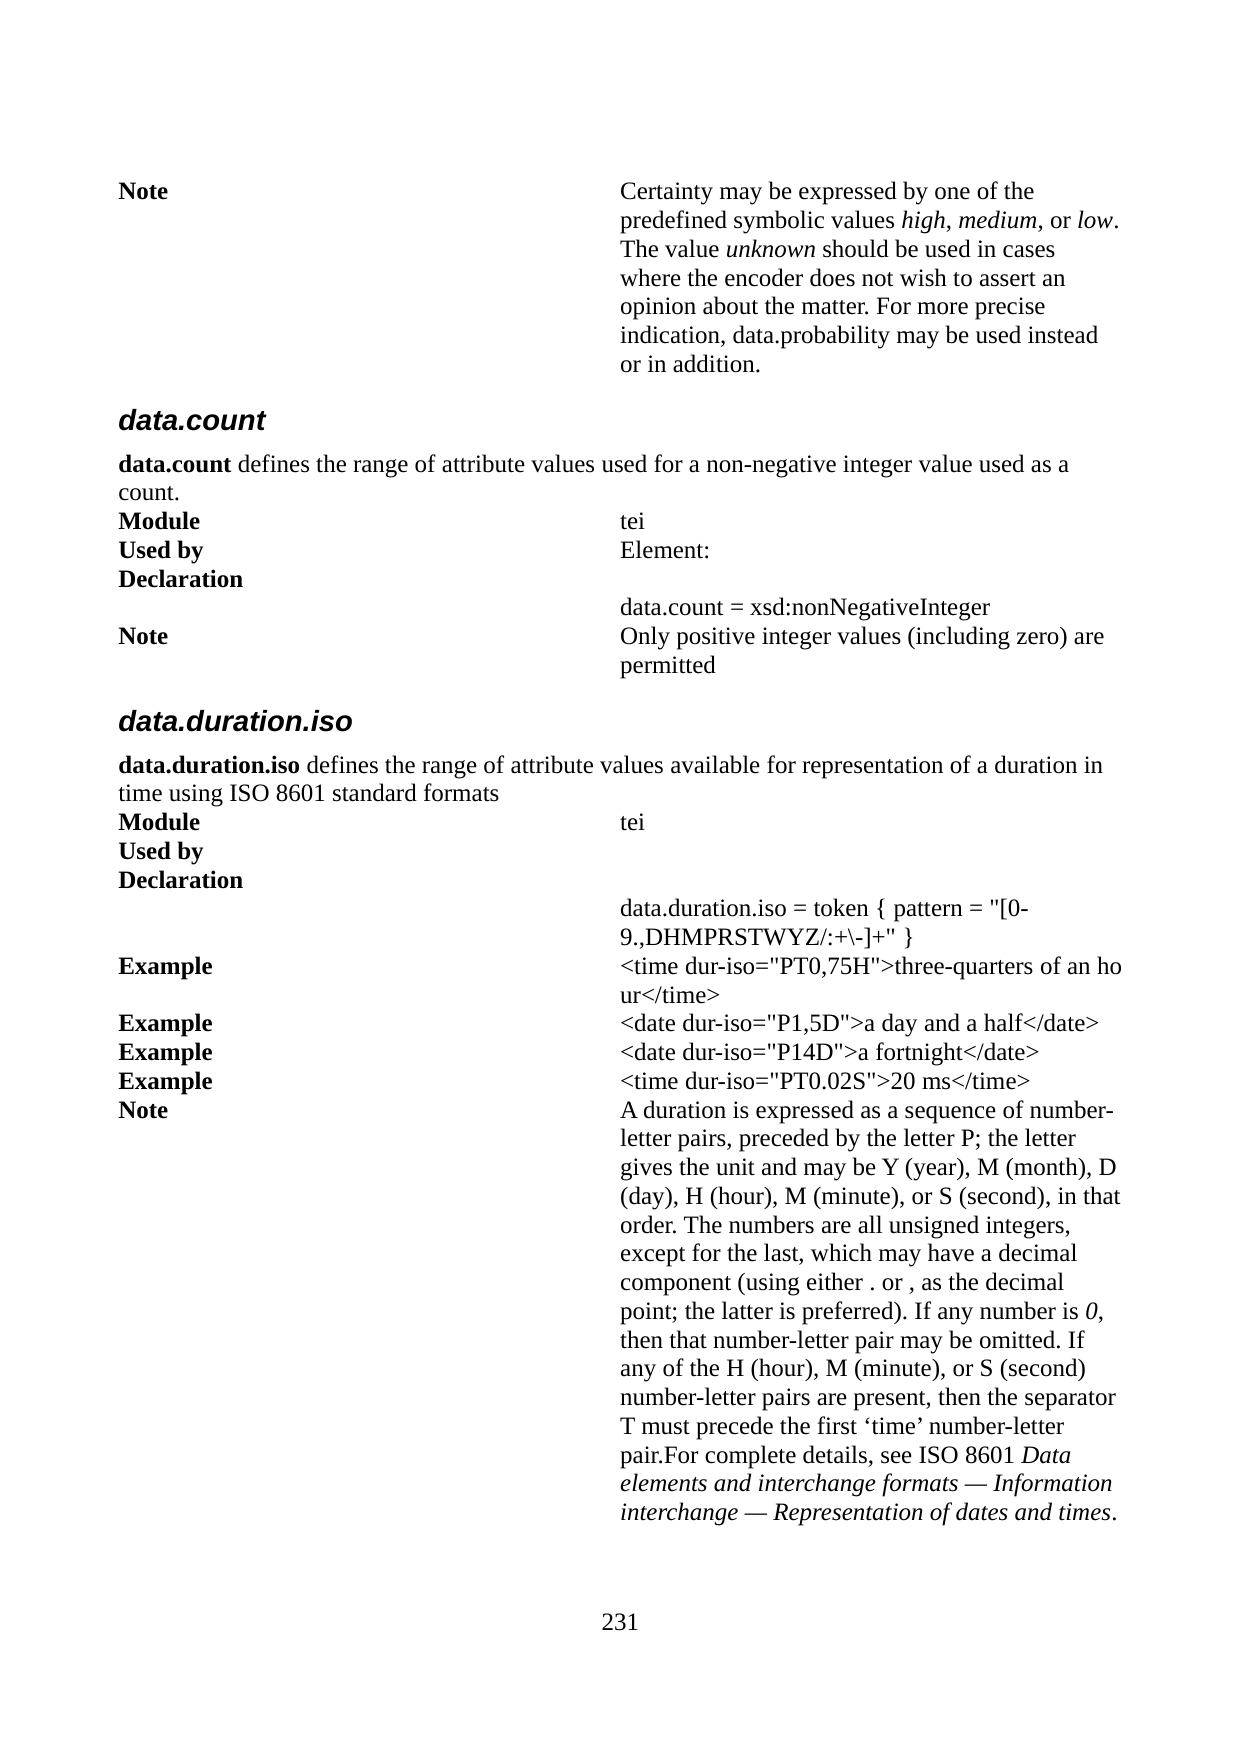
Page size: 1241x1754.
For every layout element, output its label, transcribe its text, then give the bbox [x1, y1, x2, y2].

table_header data.duration.iso defines the range of attribute values available for representation of a duration in time using ISO 8601 standard formats [118, 750, 1122, 807]
table_cell <time dur-iso="PT0,75H">three-quarters of an hour</time> [620, 951, 1122, 1008]
table_cell <date dur-iso="P14D">a fortnight</date> [620, 1037, 1122, 1066]
table_cell Note [118, 1095, 620, 1526]
table_cell Declaration [118, 564, 620, 621]
table_cell Element: [620, 535, 1122, 564]
table_header data.count defines the range of attribute values used for a non-negative integer value used as a count. [118, 449, 1122, 506]
table_cell [620, 836, 1122, 865]
table_cell Only positive integer values (including zero) are permitted [620, 621, 1122, 679]
table_cell Used by [118, 836, 620, 865]
table_cell Used by [118, 535, 620, 564]
table_cell Module [118, 807, 620, 836]
table_cell tei [620, 506, 1122, 535]
table_cell data.duration.iso = token { pattern = "[0-9.,DHMPRSTWYZ/:+\-]+" } [620, 865, 1122, 951]
table_cell Declaration [118, 865, 620, 951]
table_cell Example [118, 1009, 620, 1037]
table_cell Example [118, 951, 620, 1008]
table_cell Certainty may be expressed by one of the predefined symbolic values high, medium, or low. The value unknown should be used in cases where the encoder does not wish to assert an opinion about the matter. For more precise indication, data.probability may be used instead or in addition. [620, 176, 1122, 378]
table_cell Note [118, 621, 620, 679]
table_cell <time dur-iso="PT0.02S">20 ms</time> [620, 1066, 1122, 1095]
table_cell data.count = xsd:nonNegativeInteger [620, 564, 1122, 621]
table_cell <date dur-iso="P1,5D">a day and a half</date> [620, 1009, 1122, 1037]
subtitle data.count [118, 403, 1122, 436]
table_cell Module [118, 506, 620, 535]
table_cell Example [118, 1066, 620, 1095]
table_cell A duration is expressed as a sequence of number-letter pairs, preceded by the letter P; the letter gives the unit and may be Y (year), M (month), D (day), H (hour), M (minute), or S (second), in that order. The numbers are all unsigned integers, except for the last, which may have a decimal component (using either . or , as the decimal point; the latter is preferred). If any number is 0, then that number-letter pair may be omitted. If any of the H (hour), M (minute), or S (second) number-letter pairs are present, then the separator T must precede the first ‘time’ number-letter pair.For complete details, see ISO 8601 Data elements and interchange formats — Information interchange — Representation of dates and times. [620, 1095, 1122, 1526]
table_cell tei [620, 807, 1122, 836]
table_cell Example [118, 1037, 620, 1066]
table_cell Note [118, 176, 620, 378]
subtitle data.duration.iso [118, 704, 1122, 737]
